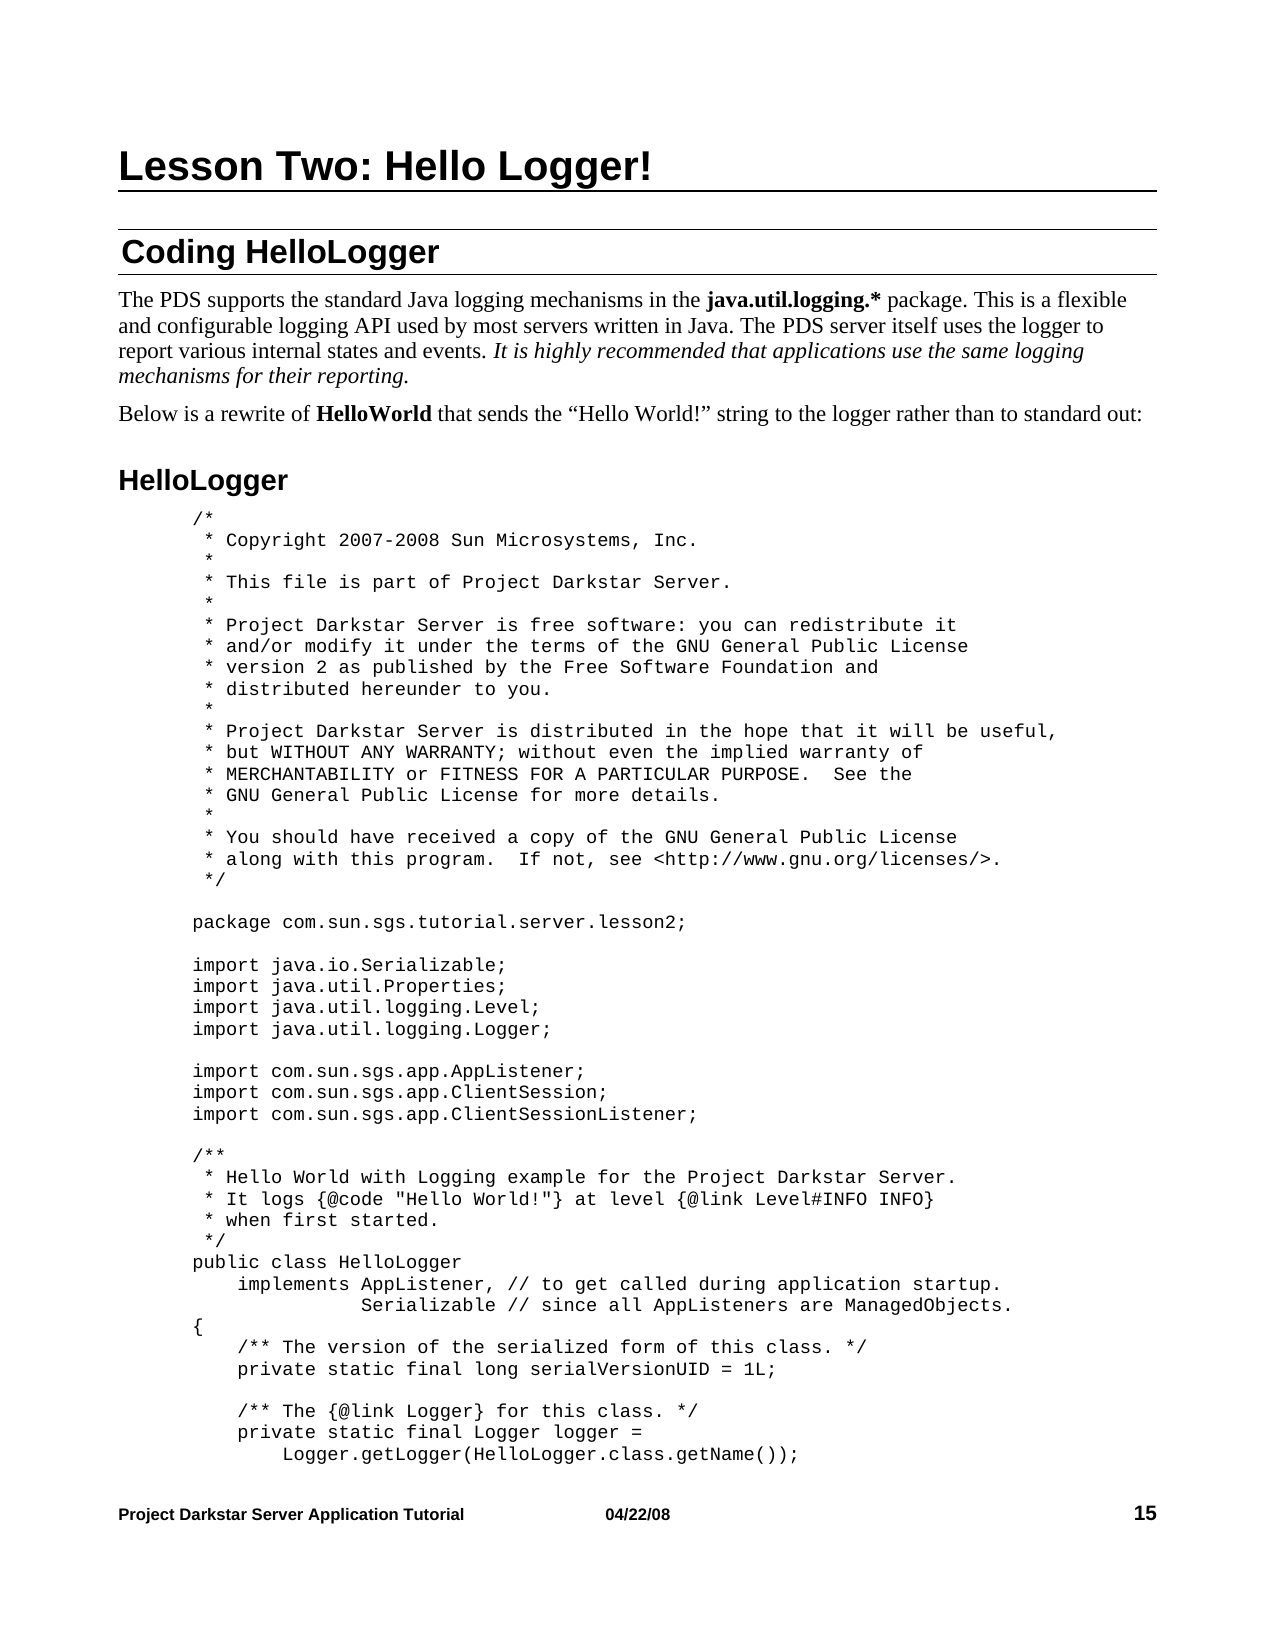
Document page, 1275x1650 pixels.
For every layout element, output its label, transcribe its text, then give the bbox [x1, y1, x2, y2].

text */ [192, 871, 1098, 892]
subtitle HelloLogger [118, 464, 1157, 497]
text * [192, 701, 1098, 722]
text * Project Darkstar Server is distributed in the hope that it will be useful, [192, 722, 1098, 743]
text * but WITHOUT ANY WARRANTY; without even the implied warranty of [192, 743, 1098, 764]
text */ [192, 1232, 1098, 1253]
text { [192, 1317, 1098, 1338]
text Logger.getLogger(HelloLogger.class.getName()); [192, 1444, 1098, 1466]
text * Copyright 2007-2008 Sun Microsystems, Inc. [192, 531, 1098, 552]
text import java.util.logging.Level; [192, 998, 1098, 1019]
text implements AppListener, // to get called during application startup. [192, 1274, 1098, 1296]
text private static final long serialVersionUID = 1L; [192, 1359, 1098, 1381]
text import com.sun.sgs.app.AppListener; [192, 1062, 1098, 1083]
text * [192, 552, 1098, 573]
text * [192, 594, 1098, 616]
text import java.io.Serializable; [192, 956, 1098, 977]
text import java.util.Properties; [192, 977, 1098, 998]
text * GNU General Public License for more details. [192, 786, 1098, 807]
text * and/or modify it under the terms of the GNU General Public License [192, 637, 1098, 658]
text package com.sun.sgs.tutorial.server.lesson2; [192, 913, 1098, 934]
text * Project Darkstar Server is free software: you can redistribute it [192, 616, 1098, 637]
text * You should have received a copy of the GNU General Public License [192, 828, 1098, 849]
text /* [192, 509, 1098, 531]
text * It logs {@code "Hello World!"} at level {@link Level#INFO INFO} [192, 1189, 1098, 1211]
text Below is a rewrite of HelloWorld that sends the “Hello World!” string to the logger rather than to standard out: [118, 401, 1157, 427]
text public class HelloLogger [192, 1253, 1098, 1274]
text * distributed hereunder to you. [192, 679, 1098, 701]
text /** The {@link Logger} for this class. */ [192, 1402, 1098, 1423]
text * MERCHANTABILITY or FITNESS FOR A PARTICULAR PURPOSE. See the [192, 764, 1098, 786]
text import com.sun.sgs.app.ClientSessionListener; [192, 1104, 1098, 1126]
text * when first started. [192, 1211, 1098, 1232]
text Serializable // since all AppListeners are ManagedObjects. [192, 1296, 1098, 1317]
text import java.util.logging.Logger; [192, 1019, 1098, 1041]
text * [192, 807, 1098, 828]
text /** [192, 1147, 1098, 1168]
text * version 2 as published by the Free Software Foundation and [192, 658, 1098, 679]
text * This file is part of Project Darkstar Server. [192, 573, 1098, 594]
text * Hello World with Logging example for the Project Darkstar Server. [192, 1168, 1098, 1189]
subtitle Coding HelloLogger [118, 230, 1157, 274]
text The PDS supports the standard Java logging mechanisms in the java.util.logging.* package. This is a flexible and configurable logging API used by most servers written in Java. The PDS server itself uses the logger to report various internal states and events. It is highly recommended that applications use the same logging mechanisms for their reporting. [118, 287, 1157, 389]
text * along with this program. If not, see <http://www.gnu.org/licenses/>. [192, 849, 1098, 871]
text /** The version of the serialized form of this class. */ [192, 1338, 1098, 1359]
text private static final Logger logger = [192, 1423, 1098, 1444]
text import com.sun.sgs.app.ClientSession; [192, 1083, 1098, 1104]
subtitle Lesson Two: Hello Logger! [118, 143, 1157, 190]
